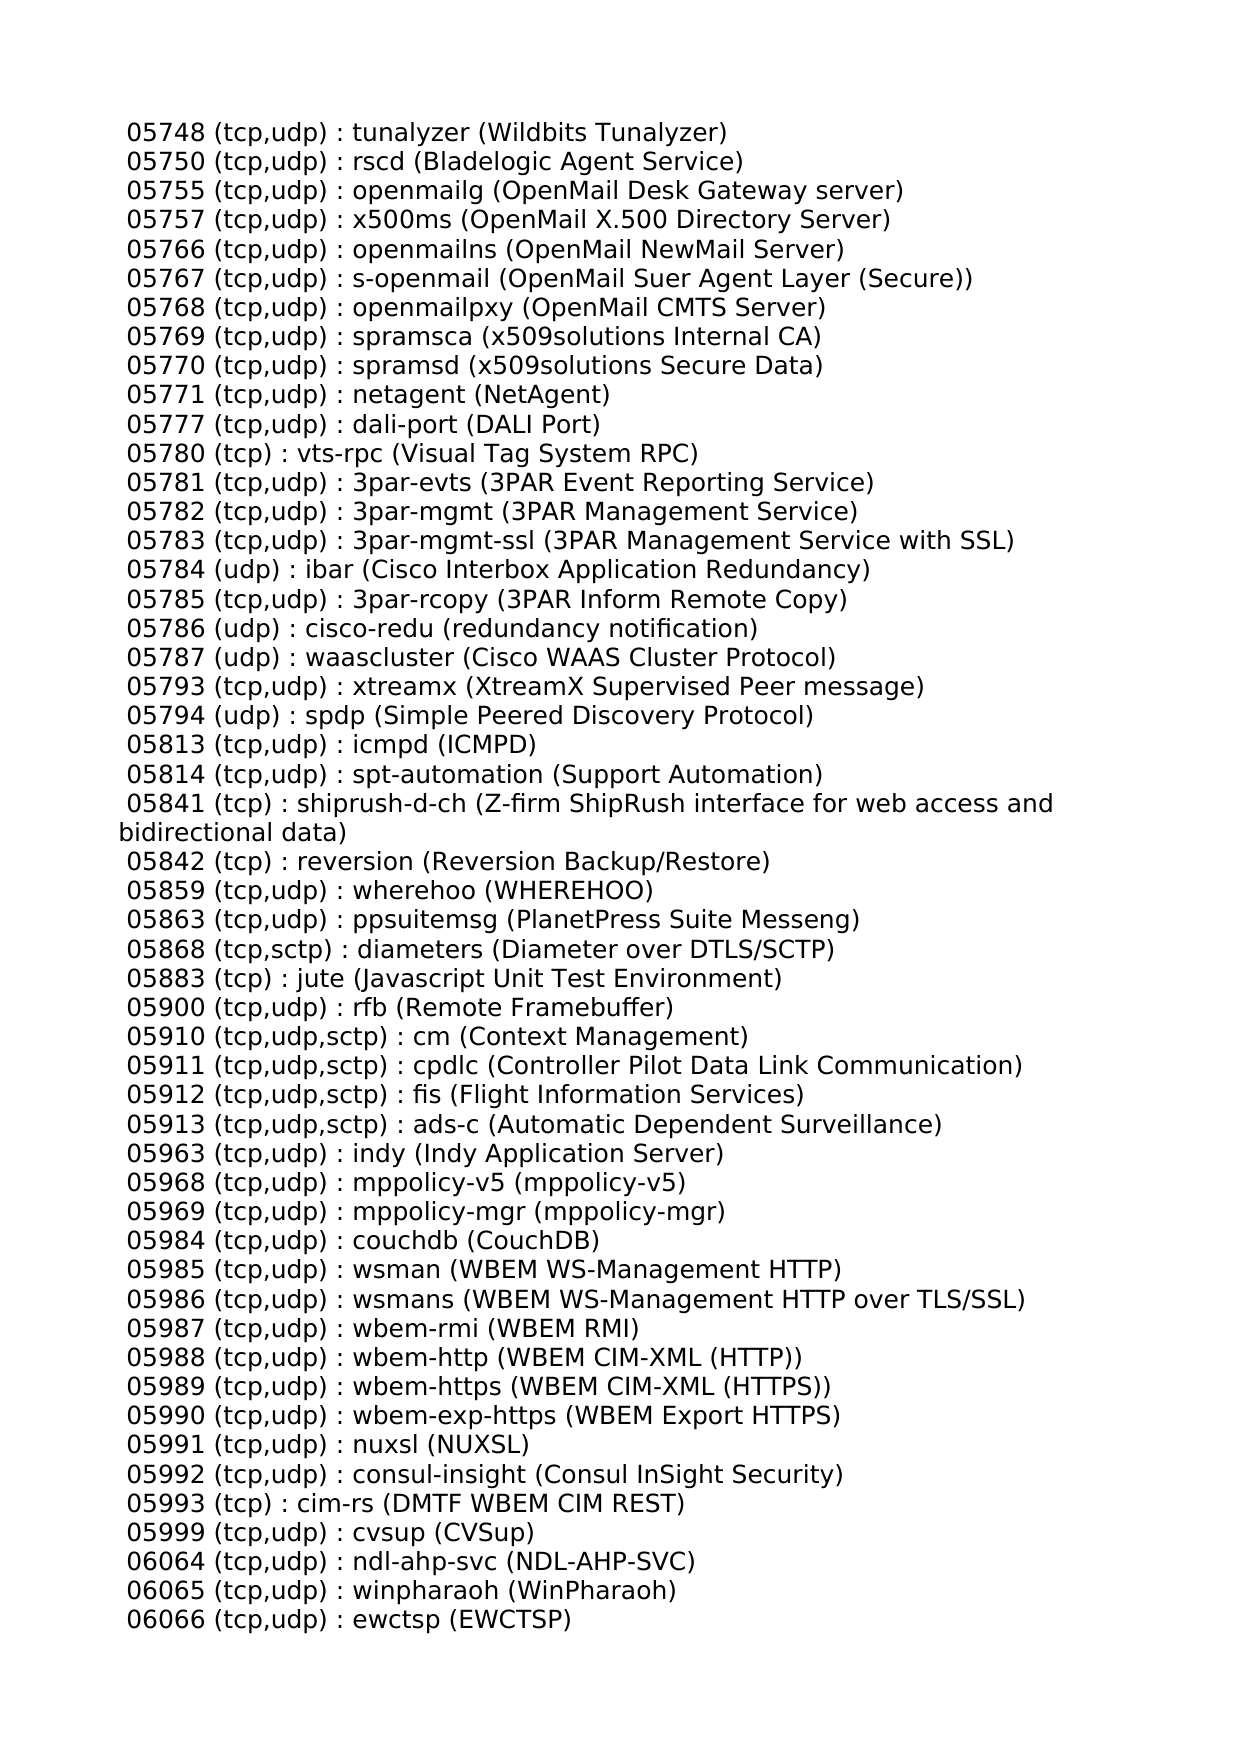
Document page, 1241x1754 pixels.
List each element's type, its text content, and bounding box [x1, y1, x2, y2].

text 05748 (tcp,udp) : tunalyzer (Wildbits Tunalyzer) 05750 (tcp,udp) : rscd (Bladelogic Agent Service) 05755 (tcp,udp) : openmailg (OpenMail Desk Gateway server) 05757 (tcp,udp) : x500ms (OpenMail X.500 Directory Server) 05766 (tcp,udp) : openmailns (OpenMail NewMail Server) 05767 (tcp,udp) : s-openmail (OpenMail Suer Agent Layer (Secure)) 05768 (tcp,udp) : openmailpxy (OpenMail CMTS Server) 05769 (tcp,udp) : spramsca (x509solutions Internal CA) 05770 (tcp,udp) : spramsd (x509solutions Secure Data) 05771 (tcp,udp) : netagent (NetAgent) 05777 (tcp,udp) : dali-port (DALI Port) 05780 (tcp) : vts-rpc (Visual Tag System RPC) 05781 (tcp,udp) : 3par-evts (3PAR Event Reporting Service) 05782 (tcp,udp) : 3par-mgmt (3PAR Management Service) 05783 (tcp,udp) : 3par-mgmt-ssl (3PAR Management Service with SSL) 05784 (udp) : ibar (Cisco Interbox Application Redundancy) 05785 (tcp,udp) : 3par-rcopy (3PAR Inform Remote Copy) 05786 (udp) : cisco-redu (redundancy notification) 05787 (udp) : waascluster (Cisco WAAS Cluster Protocol) 05793 (tcp,udp) : xtreamx (XtreamX Supervised Peer message) 05794 (udp) : spdp (Simple Peered Discovery Protocol) 05813 (tcp,udp) : icmpd (ICMPD) 05814 (tcp,udp) : spt-automation (Support Automation) 05841 (tcp) : shiprush-d-ch (Z-firm ShipRush interface for web access and bidirectional data) 05842 (tcp) : reversion (Reversion Backup/Restore) 05859 (tcp,udp) : wherehoo (WHEREHOO) 05863 (tcp,udp) : ppsuitemsg (PlanetPress Suite Messeng) 05868 (tcp,sctp) : diameters (Diameter over DTLS/SCTP) 05883 (tcp) : jute (Javascript Unit Test Environment) 05900 (tcp,udp) : rfb (Remote Framebuffer) 05910 (tcp,udp,sctp) : cm (Context Management) 05911 (tcp,udp,sctp) : cpdlc (Controller Pilot Data Link Communication) 05912 (tcp,udp,sctp) : fis (Flight Information Services) 05913 (tcp,udp,sctp) : ads-c (Automatic Dependent Surveillance) 05963 (tcp,udp) : indy (Indy Application Server) 05968 (tcp,udp) : mppolicy-v5 (mppolicy-v5) 05969 (tcp,udp) : mppolicy-mgr (mppolicy-mgr) 05984 (tcp,udp) : couchdb (CouchDB) 05985 (tcp,udp) : wsman (WBEM WS-Management HTTP) 05986 (tcp,udp) : wsmans (WBEM WS-Management HTTP over TLS/SSL) 05987 (tcp,udp) : wbem-rmi (WBEM RMI) 05988 (tcp,udp) : wbem-http (WBEM CIM-XML (HTTP)) 05989 (tcp,udp) : wbem-https (WBEM CIM-XML (HTTPS)) 05990 (tcp,udp) : wbem-exp-https (WBEM Export HTTPS) 05991 (tcp,udp) : nuxsl (NUXSL) 05992 (tcp,udp) : consul-insight (Consul InSight Security) 05993 (tcp) : cim-rs (DMTF WBEM CIM REST) 05999 (tcp,udp) : cvsup (CVSup) 06064 (tcp,udp) : ndl-ahp-svc (NDL-AHP-SVC) 06065 (tcp,udp) : winpharaoh (WinPharaoh) 06066 (tcp,udp) : ewctsp (EWCTSP) [118, 118, 1122, 1635]
